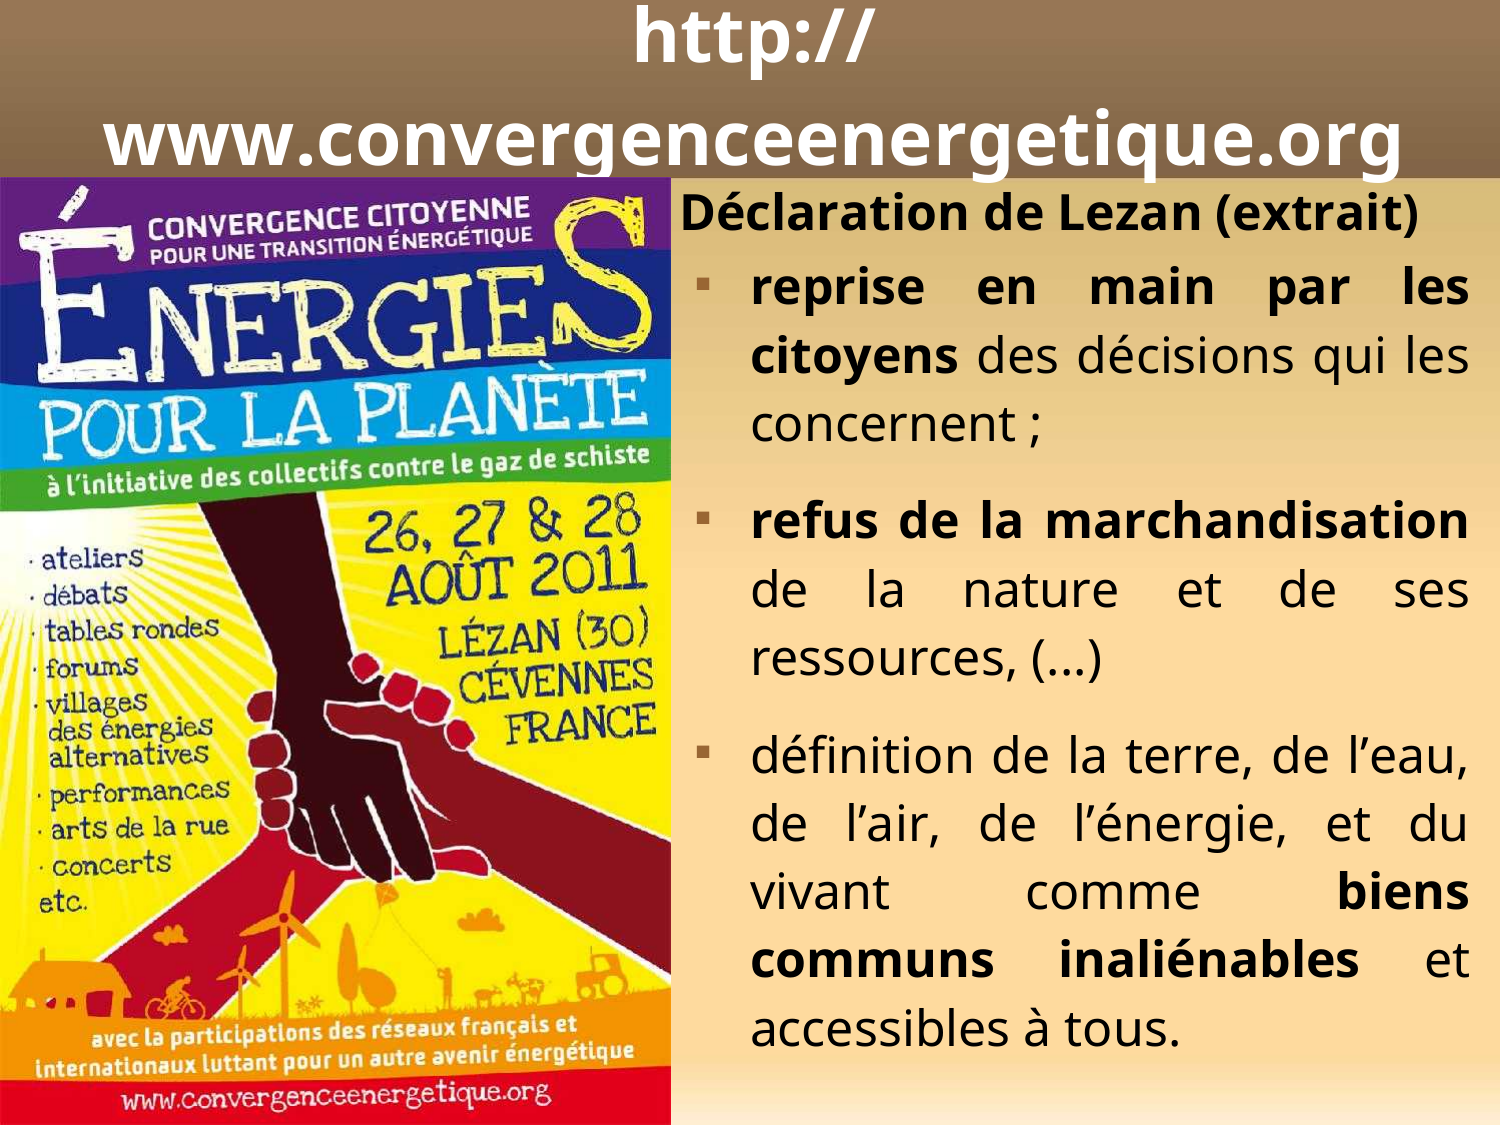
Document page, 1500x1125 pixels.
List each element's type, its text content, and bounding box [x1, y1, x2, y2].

picture [0, 0, 1500, 1125]
picture [241, 387, 332, 448]
list Déclaration de Lezan (extrait) reprise en main par les citoyens des décisions qui les concernent ; refus de la marchandisation de la nature et de ses ressources, (...) définition de la terre, de l’eau, de l’air, de l’énergie, et du vivant comme biens communs inaliénables et accessibles à tous. [679, 177, 1471, 1076]
picture [1156, 170, 1387, 177]
picture [1005, 170, 1144, 177]
title http://www.convergenceenergetique.org [8, 0, 1500, 170]
picture [39, 394, 217, 462]
